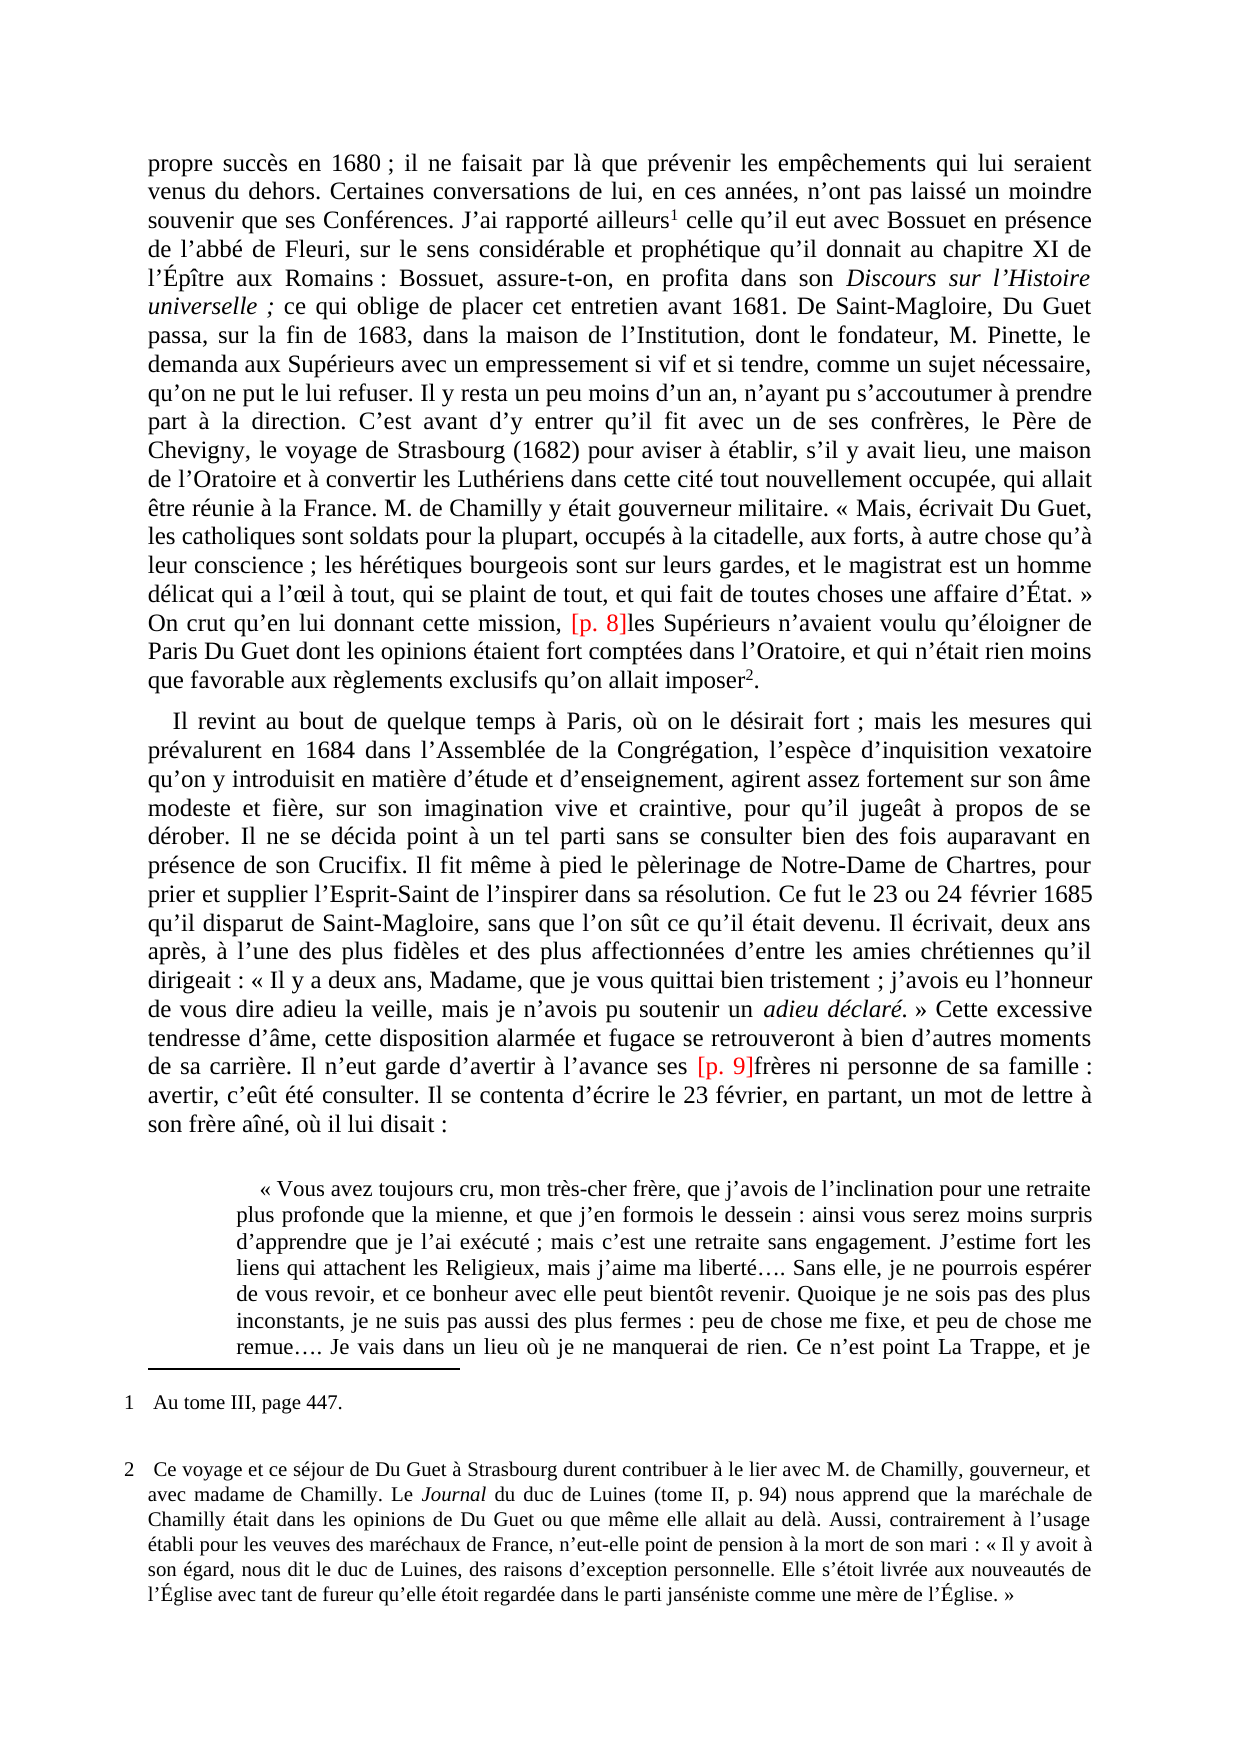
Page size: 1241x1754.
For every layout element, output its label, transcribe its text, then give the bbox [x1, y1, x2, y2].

text propre succès en 1680 ; il ne faisait par là que prévenir les empêchements qui lui seraient venus du dehors. Certaines conversations de lui, en ces années, n’ont pas laissé un moindre souvenir que ses Conférences. J’ai rapporté ailleurs celle qu’il eut avec Bossuet en présence de l’abbé de Fleuri, sur le sens considérable et prophétique qu’il donnait au chapitre XI de l’Épître aux Romains : Bossuet, assure-t-on, en profita dans son Discours sur l’Histoire universelle ; ce qui oblige de placer cet entretien avant 1681. De Saint-Magloire, Du Guet passa, sur la fin de 1683, dans la maison de l’Institution, dont le fondateur, M. Pinette, le demanda aux Supérieurs avec un empressement si vif et si tendre, comme un sujet nécessaire, qu’on ne put le lui refuser. Il y resta un peu moins d’un an, n’ayant pu s’accoutumer à prendre part à la direction. C’est avant d’y entrer qu’il fit avec un de ses confrères, le Père de Chevigny, le voyage de Strasbourg (1682) pour aviser à établir, s’il y avait lieu, une maison de l’Oratoire et à convertir les Luthériens dans cette cité tout nouvellement occupée, qui allait être réunie à la France. M. de Chamilly y était gouverneur militaire. « Mais, écrivait Du Guet, les catholiques sont soldats pour la plupart, occupés à la citadelle, aux forts, à autre chose qu’à leur conscience ; les hérétiques bourgeois sont sur leurs gardes, et le magistrat est un homme délicat qui a l’œil à tout, qui se plaint de tout, et qui fait de toutes choses une affaire d’État. » On crut qu’en lui donnant cette mission, [p. 8]les Supérieurs n’avaient voulu qu’éloigner de Paris Du Guet dont les opinions étaient fort comptées dans l’Oratoire, et qui n’était rien moins que favorable aux règlements exclusifs qu’on allait imposer. [148, 148, 1093, 694]
text Au tome III, page 447. [124, 1390, 1093, 1415]
text Il revint au bout de quelque temps à Paris, où on le désirait fort ; mais les mesures qui prévalurent en 1684 dans l’Assemblée de la Congrégation, l’espèce d’inquisition vexatoire qu’on y introduisit en matière d’étude et d’enseignement, agirent assez fortement sur son âme modeste et fière, sur son imagination vive et craintive, pour qu’il jugeât à propos de se dérober. Il ne se décida point à un tel parti sans se consulter bien des fois auparavant en présence de son Crucifix. Il fit même à pied le pèlerinage de Notre-Dame de Chartres, pour prier et supplier l’Esprit-Saint de l’inspirer dans sa résolution. Ce fut le 23 ou 24 février 1685 qu’il disparut de Saint-Magloire, sans que l’on sût ce qu’il était devenu. Il écrivait, deux ans après, à l’une des plus fidèles et des plus affectionnées d’entre les amies chrétiennes qu’il dirigeait : « Il y a deux ans, Madame, que je vous quittai bien tristement ; j’avois eu l’honneur de vous dire adieu la veille, mais je n’avois pu soutenir un adieu déclaré. » Cette excessive tendresse d’âme, cette disposition alarmée et fugace se retrouveront à bien d’autres moments de sa carrière. Il n’eut garde d’avertir à l’avance ses [p. 9]frères ni personne de sa famille : avertir, c’eût été consulter. Il se contenta d’écrire le 23 février, en partant, un mot de lettre à son frère aîné, où il lui disait : [148, 706, 1093, 1138]
text « Vous avez toujours cru, mon très-cher frère, que j’avois de l’inclination pour une retraite plus profonde que la mienne, et que j’en formois le dessein : ainsi vous serez moins surpris d’apprendre que je l’ai exécuté ; mais c’est une retraite sans engagement. J’estime fort les liens qui attachent les Religieux, mais j’aime ma liberté…. Sans elle, je ne pourrois espérer de vous revoir, et ce bonheur avec elle peut bientôt revenir. Quoique je ne sois pas des plus inconstants, je ne suis pas aussi des plus fermes : peu de chose me fixe, et peu de chose me remue…. Je vais dans un lieu où je ne manquerai de rien. Ce n’est point La Trappe, et je [236, 1175, 1093, 1359]
text Ce voyage et ce séjour de Du Guet à Strasbourg durent contribuer à le lier avec M. de Chamilly, gouverneur, et avec madame de Chamilly. Le Journal du duc de Luines (tome II, p. 94) nous apprend que la maréchale de Chamilly était dans les opinions de Du Guet ou que même elle allait au delà. Aussi, contrairement à l’usage établi pour les veuves des maréchaux de France, n’eut-elle point de pension à la mort de son mari : « Il y avoit à son égard, nous dit le duc de Luines, des raisons d’exception personnelle. Elle s’étoit livrée aux nouveautés de l’Église avec tant de fureur qu’elle étoit regardée dans le parti janséniste comme une mère de l’Église. » [124, 1456, 1093, 1606]
